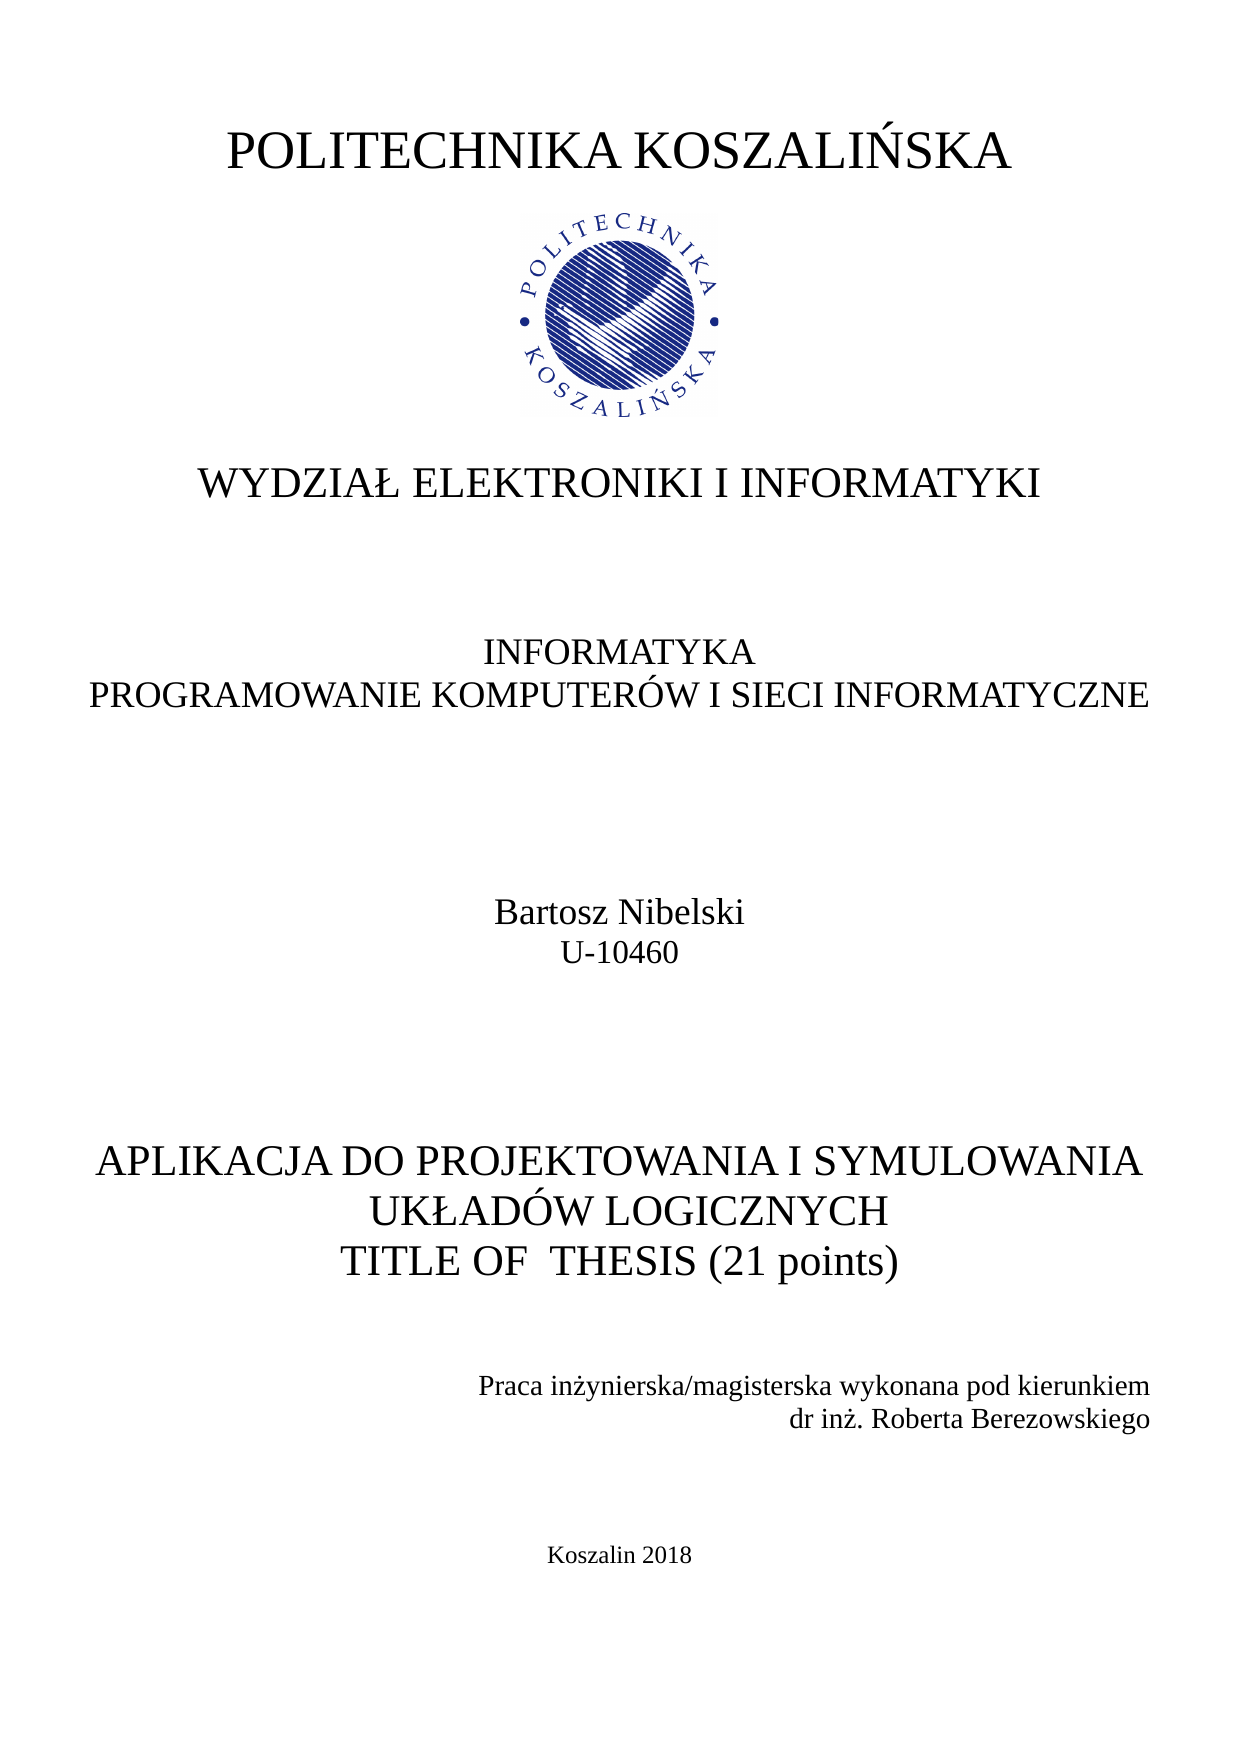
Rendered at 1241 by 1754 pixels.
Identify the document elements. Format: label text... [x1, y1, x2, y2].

text U-10460 [88, 933, 1150, 971]
text Koszalin 2018 [88, 1541, 1150, 1569]
text Praca inżynierska/magisterska wykonana pod kierunkiem [88, 1368, 1150, 1402]
text INFORMATYKA [88, 630, 1150, 673]
text dr inż. Roberta Berezowskiego [88, 1402, 1150, 1435]
text TITLE OF THESIS (21 points) [88, 1235, 1150, 1285]
text POLITECHNIKA KOSZALIŃSKA [88, 118, 1150, 180]
text PROGRAMOWANIE KOMPUTERÓW I SIECI INFORMATYCZNE [88, 673, 1150, 716]
text APLIKACJA DO PROJEKTOWANIA I SYMULOWANIA UKŁADÓW LOGICZNYCH [88, 1134, 1150, 1235]
picture [520, 213, 719, 417]
text WYDZIAŁ ELEKTRONIKI I INFORMATYKI [88, 457, 1150, 507]
text Bartosz Nibelski [88, 889, 1150, 933]
